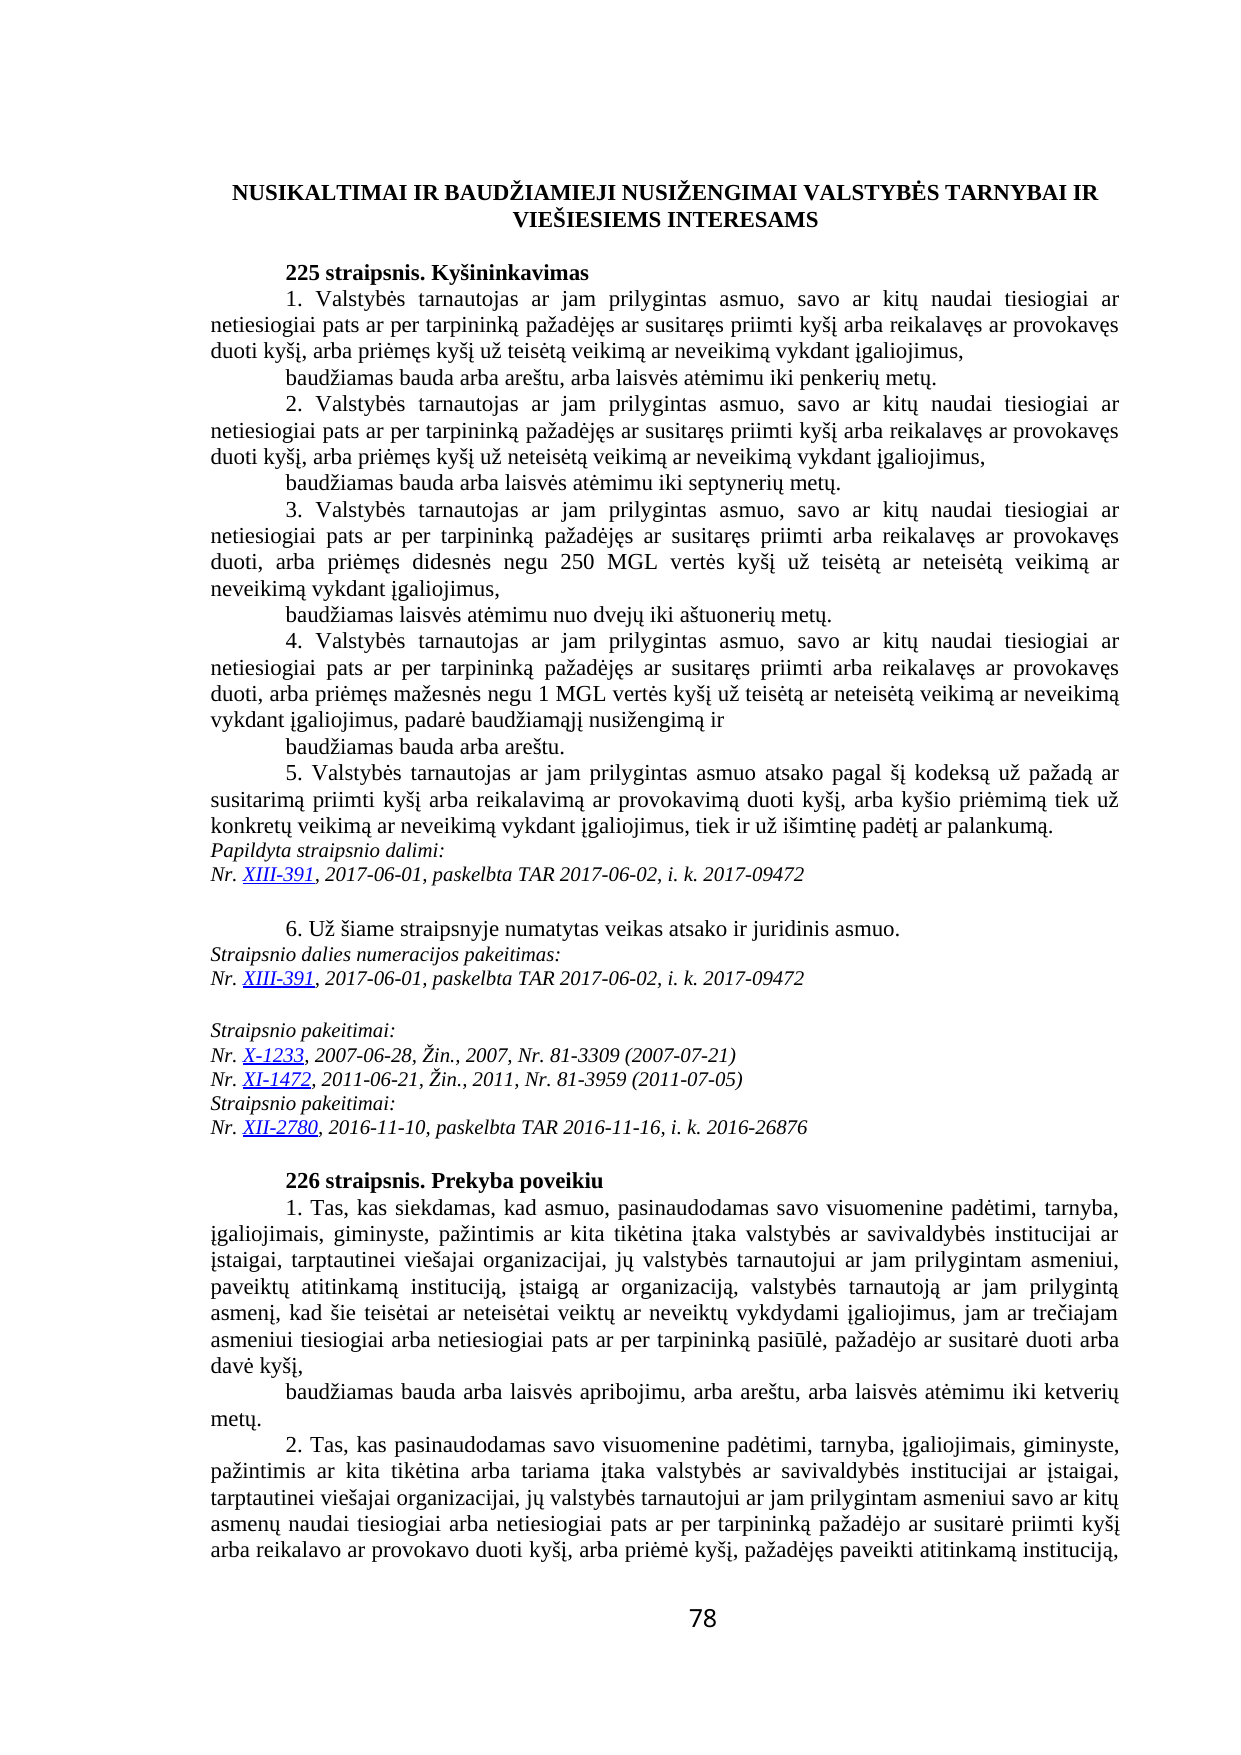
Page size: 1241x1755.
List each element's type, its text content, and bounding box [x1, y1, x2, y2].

text 2. Valstybės tarnautojas ar jam prilygintas asmuo, savo ar kitų naudai tiesiogiai ar netiesiogiai pats ar per tarpininką pažadėjęs ar susitaręs priimti kyšį arba reikalavęs ar provokavęs duoti kyšį, arba priėmęs kyšį už neteisėtą veikimą ar neveikimą vykdant įgaliojimus, [210, 390, 1120, 469]
text baudžiamas bauda arba laisvės apribojimu, arba areštu, arba laisvės atėmimu iki ketverių metų. [210, 1378, 1120, 1431]
text baudžiamas bauda arba areštu. [210, 733, 1120, 759]
text 1. Tas, kas siekdamas, kad asmuo, pasinaudodamas savo visuomenine padėtimi, tarnyba, įgaliojimais, giminyste, pažintimis ar kita tikėtina įtaka valstybės ar savivaldybės institucijai ar įstaigai, tarptautinei viešajai organizacijai, jų valstybės tarnautojui ar jam prilygintam asmeniui, paveiktų atitinkamą instituciją, įstaigą ar organizaciją, valstybės tarnautoją ar jam prilygintą asmenį, kad šie teisėtai ar neteisėtai veiktų ar neveiktų vykdydami įgaliojimus, jam ar trečiajam asmeniui tiesiogiai arba netiesiogiai pats ar per tarpininką pasiūlė, pažadėjo ar susitarė duoti arba davė kyšį, [210, 1194, 1120, 1378]
text Nr. XIII-391, 2017-06-01, paskelbta TAR 2017-06-02, i. k. 2017-09472 [210, 862, 1120, 886]
text 226 straipsnis. Prekyba poveikiu [210, 1167, 1120, 1194]
text Straipsnio pakeitimai: [210, 1091, 1120, 1115]
text 4. Valstybės tarnautojas ar jam prilygintas asmuo, savo ar kitų naudai tiesiogiai ar netiesiogiai pats ar per tarpininką pažadėjęs ar susitaręs priimti arba reikalavęs ar provokavęs duoti, arba priėmęs mažesnės negu 1 MGL vertės kyšį už teisėtą ar neteisėtą veikimą ar neveikimą vykdant įgaliojimus, padarė baudžiamąjį nusižengimą ir [210, 627, 1120, 733]
text 225 straipsnis. Kyšininkavimas [210, 258, 1120, 285]
text Straipsnio dalies numeracijos pakeitimas: [210, 942, 1120, 966]
text baudžiamas laisvės atėmimu nuo dvejų iki aštuonerių metų. [210, 601, 1120, 627]
text Nr. XII-2780, 2016-11-10, paskelbta TAR 2016-11-16, i. k. 2016-26876 [210, 1115, 1120, 1139]
text Nr. XIII-391, 2017-06-01, paskelbta TAR 2017-06-02, i. k. 2017-09472 [210, 966, 1120, 990]
text Papildyta straipsnio dalimi: [210, 838, 1120, 862]
text baudžiamas bauda arba areštu, arba laisvės atėmimu iki penkerių metų. [210, 364, 1120, 390]
text Straipsnio pakeitimai: [210, 1018, 1120, 1042]
text 1. Valstybės tarnautojas ar jam prilygintas asmuo, savo ar kitų naudai tiesiogiai ar netiesiogiai pats ar per tarpininką pažadėjęs ar susitaręs priimti kyšį arba reikalavęs ar provokavęs duoti kyšį, arba priėmęs kyšį už teisėtą veikimą ar neveikimą vykdant įgaliojimus, [210, 285, 1120, 364]
text 5. Valstybės tarnautojas ar jam prilygintas asmuo atsako pagal šį kodeksą už pažadą ar susitarimą priimti kyšį arba reikalavimą ar provokavimą duoti kyšį, arba kyšio priėmimą tiek už konkretų veikimą ar neveikimą vykdant įgaliojimus, tiek ir už išimtinę padėtį ar palankumą. [210, 759, 1120, 838]
text baudžiamas bauda arba laisvės atėmimu iki septynerių metų. [210, 469, 1120, 496]
text 2. Tas, kas pasinaudodamas savo visuomenine padėtimi, tarnyba, įgaliojimais, giminyste, pažintimis ar kita tikėtina arba tariama įtaka valstybės ar savivaldybės institucijai ar įstaigai, tarptautinei viešajai organizacijai, jų valstybės tarnautojui ar jam prilygintam asmeniui savo ar kitų asmenų naudai tiesiogiai arba netiesiogiai pats ar per tarpininką pažadėjo ar susitarė priimti kyšį arba reikalavo ar provokavo duoti kyšį, arba priėmė kyšį, pažadėjęs paveikti atitinkamą instituciją, [210, 1431, 1120, 1563]
text Nr. X-1233, 2007-06-28, Žin., 2007, Nr. 81-3309 (2007-07-21) [210, 1042, 1120, 1067]
text 6. Už šiame straipsnyje numatytas veikas atsako ir juridinis asmuo. [210, 915, 1120, 942]
text NUSIKALTIMAI IR BAUDŽIAMIEJI NUSIŽENGIMAI VALSTYBĖS TARNYBAI IR VIEŠIESIEMS INTERESAMS [210, 179, 1120, 232]
text 3. Valstybės tarnautojas ar jam prilygintas asmuo, savo ar kitų naudai tiesiogiai ar netiesiogiai pats ar per tarpininką pažadėjęs ar susitaręs priimti arba reikalavęs ar provokavęs duoti, arba priėmęs didesnės negu 250 MGL vertės kyšį už teisėtą ar neteisėtą veikimą ar neveikimą vykdant įgaliojimus, [210, 496, 1120, 601]
text Nr. XI-1472, 2011-06-21, Žin., 2011, Nr. 81-3959 (2011-07-05) [210, 1067, 1120, 1091]
